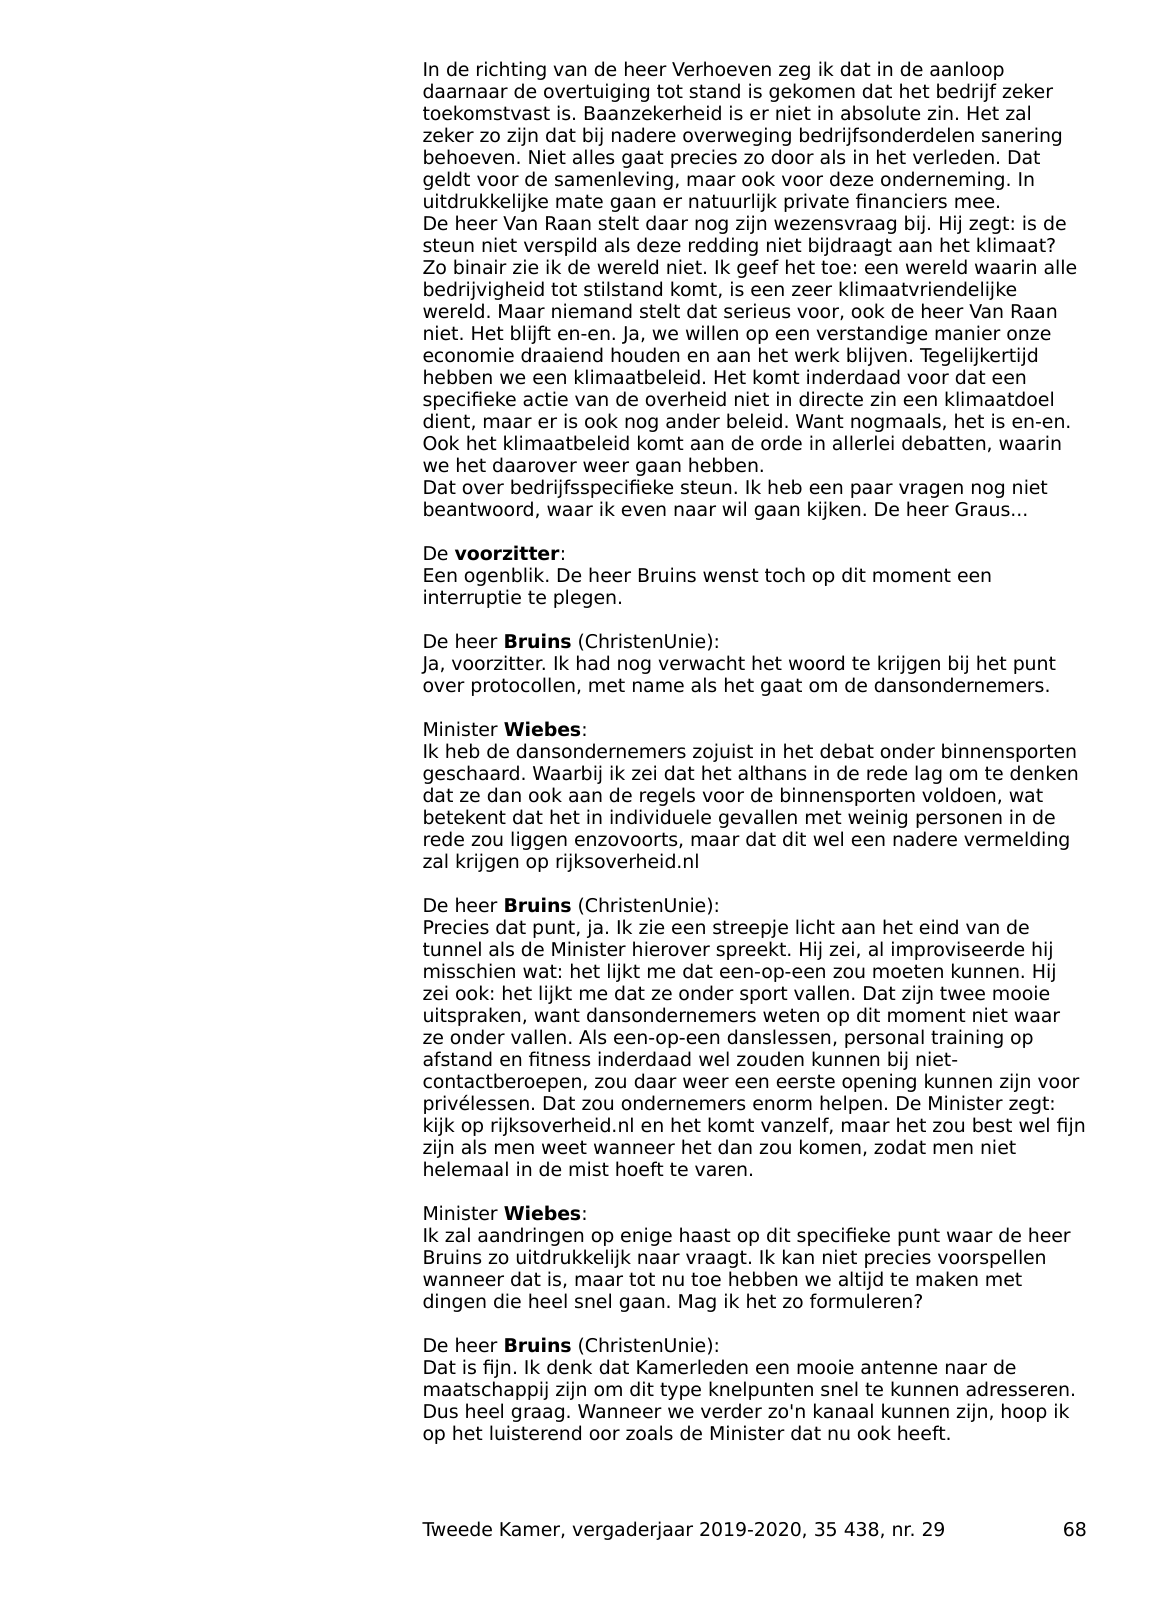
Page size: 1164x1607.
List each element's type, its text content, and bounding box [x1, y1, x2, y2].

text Een ogenblik. De heer Bruins wenst toch op dit moment een interruptie te plegen. [422, 565, 1087, 609]
text Ik heb de dansondernemers zojuist in het debat onder binnensporten geschaard. Waarbij ik zei dat het althans in de rede lag om te denken dat ze dan ook aan de regels voor de binnensporten voldoen, wat betekent dat het in individuele gevallen met weinig personen in de rede zou liggen enzovoorts, maar dat dit wel een nadere vermelding zal krijgen op rijksoverheid.nl [422, 741, 1087, 873]
text De voorzitter: [422, 543, 1087, 565]
text In de richting van de heer Verhoeven zeg ik dat in de aanloop daarnaar de overtuiging tot stand is gekomen dat het bedrijf zeker toekomstvast is. Baanzekerheid is er niet in absolute zin. Het zal zeker zo zijn dat bij nadere overweging bedrijfsonderdelen sanering behoeven. Niet alles gaat precies zo door als in het verleden. Dat geldt voor de samenleving, maar ook voor deze onderneming. In uitdrukkelijke mate gaan er natuurlijk private financiers mee. [422, 59, 1087, 213]
text De heer Bruins (ChristenUnie): [422, 1335, 1087, 1357]
text De heer Bruins (ChristenUnie): [422, 631, 1087, 653]
text Dat over bedrijfsspecifieke steun. Ik heb een paar vragen nog niet beantwoord, waar ik even naar wil gaan kijken. De heer Graus... [422, 477, 1087, 521]
text Dat is fijn. Ik denk dat Kamerleden een mooie antenne naar de maatschappij zijn om dit type knelpunten snel te kunnen adresseren. Dus heel graag. Wanneer we verder zo'n kanaal kunnen zijn, hoop ik op het luisterend oor zoals de Minister dat nu ook heeft. [422, 1357, 1087, 1445]
text De heer Bruins (ChristenUnie): [422, 895, 1087, 917]
text De heer Van Raan stelt daar nog zijn wezensvraag bij. Hij zegt: is de steun niet verspild als deze redding niet bijdraagt aan het klimaat? Zo binair zie ik de wereld niet. Ik geef het toe: een wereld waarin alle bedrijvigheid tot stilstand komt, is een zeer klimaatvriendelijke wereld. Maar niemand stelt dat serieus voor, ook de heer Van Raan niet. Het blijft en-en. Ja, we willen op een verstandige manier onze economie draaiend houden en aan het werk blijven. Tegelijkertijd hebben we een klimaatbeleid. Het komt inderdaad voor dat een specifieke actie van de overheid niet in directe zin een klimaatdoel dient, maar er is ook nog ander beleid. Want nogmaals, het is en-en. Ook het klimaatbeleid komt aan de orde in allerlei debatten, waarin we het daarover weer gaan hebben. [422, 213, 1087, 477]
text Ja, voorzitter. Ik had nog verwacht het woord te krijgen bij het punt over protocollen, met name als het gaat om de dansondernemers. [422, 653, 1087, 697]
text Ik zal aandringen op enige haast op dit specifieke punt waar de heer Bruins zo uitdrukkelijk naar vraagt. Ik kan niet precies voorspellen wanneer dat is, maar tot nu toe hebben we altijd te maken met dingen die heel snel gaan. Mag ik het zo formuleren? [422, 1225, 1087, 1313]
text Precies dat punt, ja. Ik zie een streepje licht aan het eind van de tunnel als de Minister hierover spreekt. Hij zei, al improviseerde hij misschien wat: het lijkt me dat een-op-een zou moeten kunnen. Hij zei ook: het lijkt me dat ze onder sport vallen. Dat zijn twee mooie uitspraken, want dansondernemers weten op dit moment niet waar ze onder vallen. Als een-op-een danslessen, personal training op afstand en fitness inderdaad wel zouden kunnen bij niet-contactberoepen, zou daar weer een eerste opening kunnen zijn voor privélessen. Dat zou ondernemers enorm helpen. De Minister zegt: kijk op rijksoverheid.nl en het komt vanzelf, maar het zou best wel fijn zijn als men weet wanneer het dan zou komen, zodat men niet helemaal in de mist hoeft te varen. [422, 917, 1087, 1181]
text Minister Wiebes: [422, 719, 1087, 741]
text Minister Wiebes: [422, 1203, 1087, 1225]
